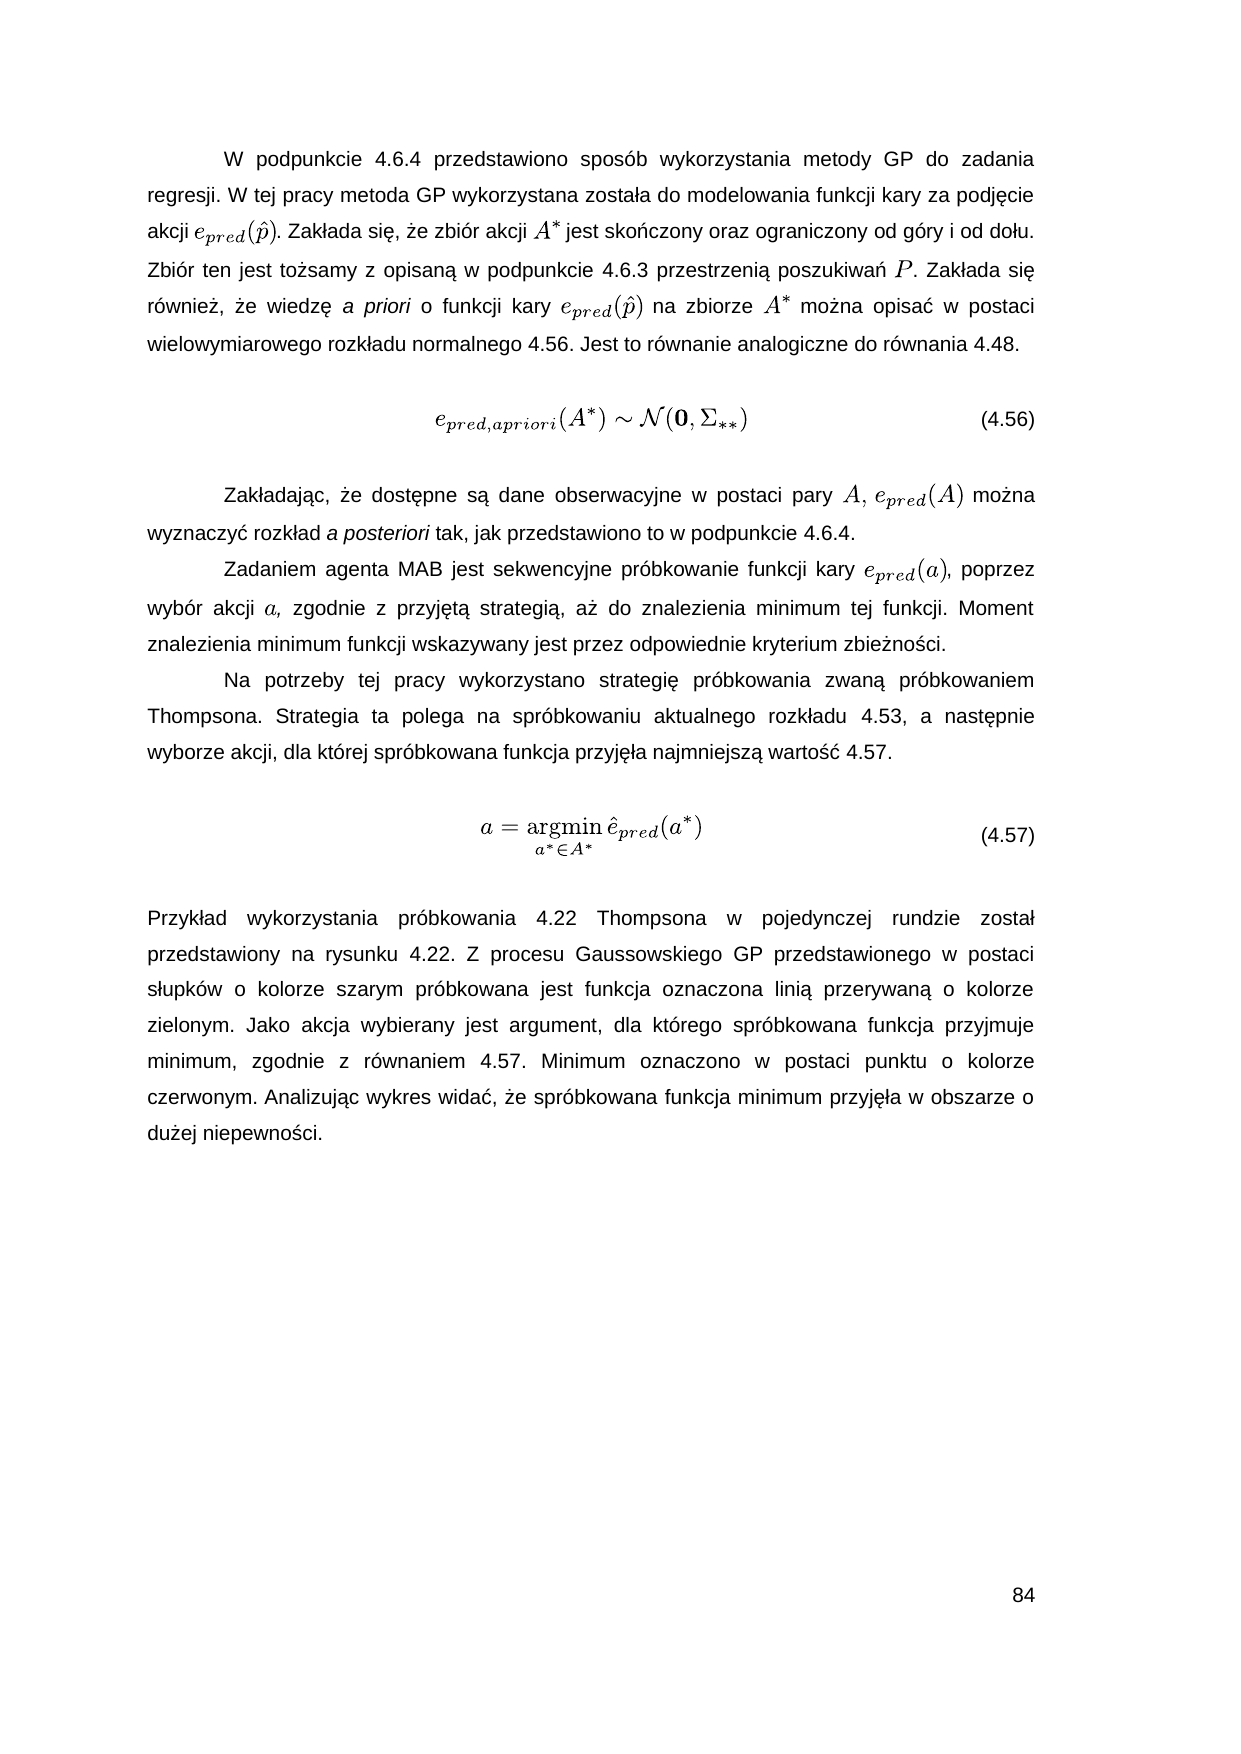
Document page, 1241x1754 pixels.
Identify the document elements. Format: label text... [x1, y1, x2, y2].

text (4.57) [147, 813, 1035, 856]
text W podpunkcie 4.6.4 przedstawiono sposób wykorzystania metody GP do zadania regresji. W tej pracy metoda GP wykorzystana została do modelowania funkcji kary za podjęcie akcji . Zakłada się, że zbiór akcji jest skończony oraz ograniczony od góry i od dołu. Zbiór ten jest tożsamy z opisaną w podpunkcie 4.6.3 przestrzenią poszukiwań . Zakłada się również, że wiedzę a priori o funkcji kary na zbiorze można opisać w postaci wielowymiarowego rozkładu normalnego 4.56. Jest to równanie analogiczne do równania 4.48. [147, 147, 1035, 356]
text Przykład wykorzystania próbkowania 4.22 Thompsona w pojedynczej rundzie został przedstawiony na rysunku 4.22. Z procesu Gaussowskiego GP przedstawionego w postaci słupków o kolorze szarym próbkowana jest funkcja oznaczona linią przerywaną o kolorze zielonym. Jako akcja wybierany jest argument, dla którego spróbkowana funkcja przyjmuje minimum, zgodnie z równaniem 4.57. Minimum oznaczono w postaci punktu o kolorze czerwonym. Analizując wykres widać, że spróbkowana funkcja minimum przyjęła w obszarze o dużej niepewności. [147, 905, 1035, 1145]
text (4.56) [507, 406, 1035, 433]
text Na potrzeby tej pracy wykorzystano strategię próbkowania zwaną próbkowaniem Thompsona. Strategia ta polega na spróbkowaniu aktualnego rozkładu 4.53, a następnie wyborze akcji, dla której spróbkowana funkcja przyjęła najmniejszą wartość 4.57. [147, 668, 1035, 763]
text Zadaniem agenta MAB jest sekwencyjne próbkowanie funkcji kary , poprzez wybór akcji , zgodnie z przyjętą strategią, aż do znalezienia minimum tej funkcji. Moment znalezienia minimum funkcji wskazywany jest przez odpowiednie kryterium zbieżności. [147, 557, 1035, 656]
text Zakładając, że dostępne są dane obserwacyjne w postaci pary można wyznaczyć rozkład a posteriori tak, jak przedstawiono to w podpunkcie 4.6.4. [147, 482, 1035, 545]
text [147, 406, 661, 433]
